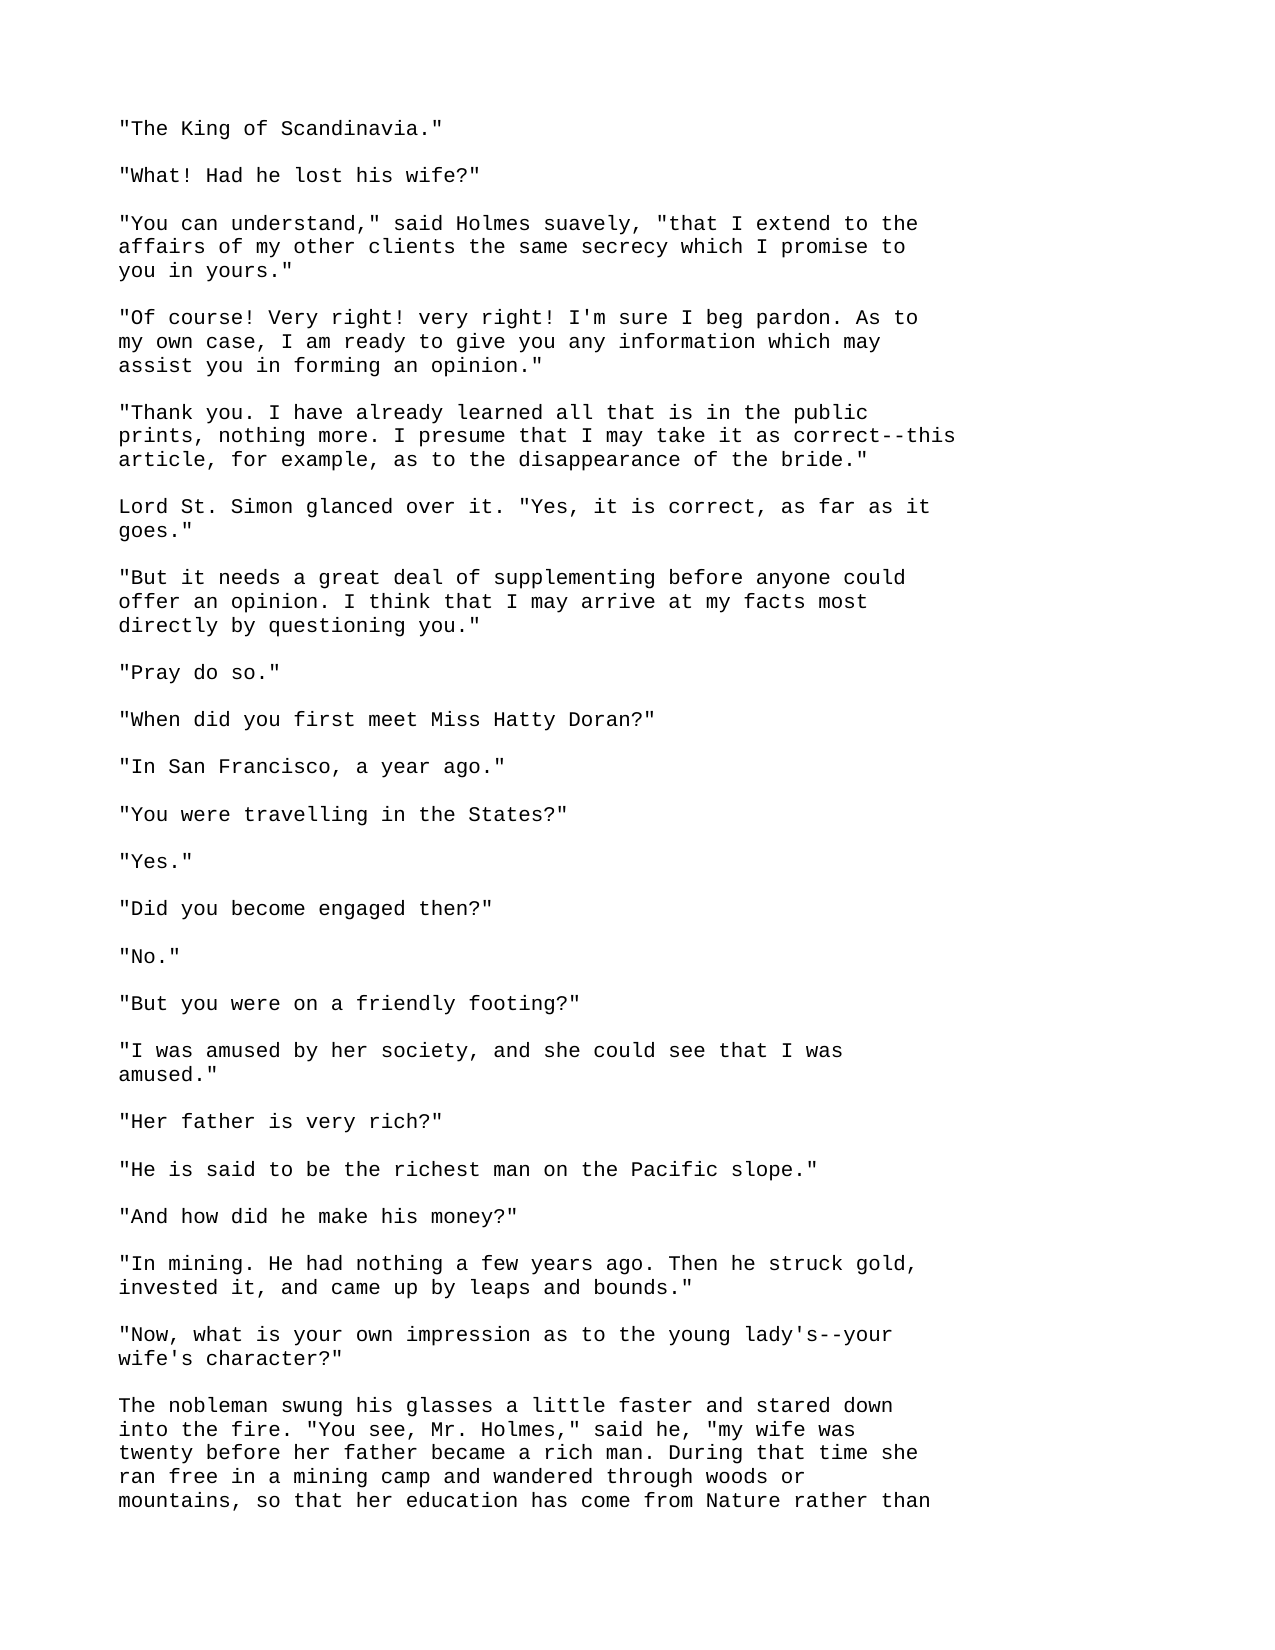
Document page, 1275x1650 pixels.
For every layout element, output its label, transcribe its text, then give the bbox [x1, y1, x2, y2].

text mountains, so that her education has come from Nature rather than [118, 1489, 1157, 1513]
text "Her father is very rich?" [118, 1111, 1157, 1135]
text "Yes." [118, 851, 1157, 875]
text ran free in a mining camp and wandered through woods or [118, 1466, 1157, 1489]
text assist you in forming an opinion." [118, 354, 1157, 378]
text you in yours." [118, 260, 1157, 284]
text "Thank you. I have already learned all that is in the public [118, 402, 1157, 426]
text affairs of my other clients the same secrecy which I promise to [118, 236, 1157, 260]
text "What! Had he lost his wife?" [118, 165, 1157, 189]
text "No." [118, 946, 1157, 969]
text "Now, what is your own impression as to the young lady's--your [118, 1324, 1157, 1348]
text prints, nothing more. I presume that I may take it as correct--this [118, 426, 1157, 449]
text wife's character?" [118, 1348, 1157, 1371]
text Lord St. Simon glanced over it. "Yes, it is correct, as far as it [118, 496, 1157, 520]
text into the fire. "You see, Mr. Holmes," said he, "my wife was [118, 1419, 1157, 1442]
text "You can understand," said Holmes suavely, "that I extend to the [118, 213, 1157, 236]
text "Of course! Very right! very right! I'm sure I beg pardon. As to [118, 307, 1157, 331]
text goes." [118, 520, 1157, 544]
text "But it needs a great deal of supplementing before anyone could [118, 567, 1157, 591]
text "Did you become engaged then?" [118, 898, 1157, 922]
text invested it, and came up by leaps and bounds." [118, 1277, 1157, 1300]
text directly by questioning you." [118, 615, 1157, 638]
text "The King of Scandinavia." [118, 118, 1157, 142]
text offer an opinion. I think that I may arrive at my facts most [118, 591, 1157, 615]
text "And how did he make his money?" [118, 1206, 1157, 1229]
text "I was amused by her society, and she could see that I was [118, 1040, 1157, 1064]
text twenty before her father became a rich man. During that time she [118, 1442, 1157, 1466]
text The nobleman swung his glasses a little faster and stared down [118, 1395, 1157, 1419]
text my own case, I am ready to give you any information which may [118, 331, 1157, 354]
text "When did you first meet Miss Hatty Doran?" [118, 709, 1157, 733]
text "In mining. He had nothing a few years ago. Then he struck gold, [118, 1253, 1157, 1277]
text "You were travelling in the States?" [118, 804, 1157, 827]
text article, for example, as to the disappearance of the bride." [118, 449, 1157, 473]
text amused." [118, 1064, 1157, 1088]
text "In San Francisco, a year ago." [118, 757, 1157, 780]
text "But you were on a friendly footing?" [118, 993, 1157, 1017]
text "He is said to be the richest man on the Pacific slope." [118, 1158, 1157, 1182]
text "Pray do so." [118, 662, 1157, 686]
